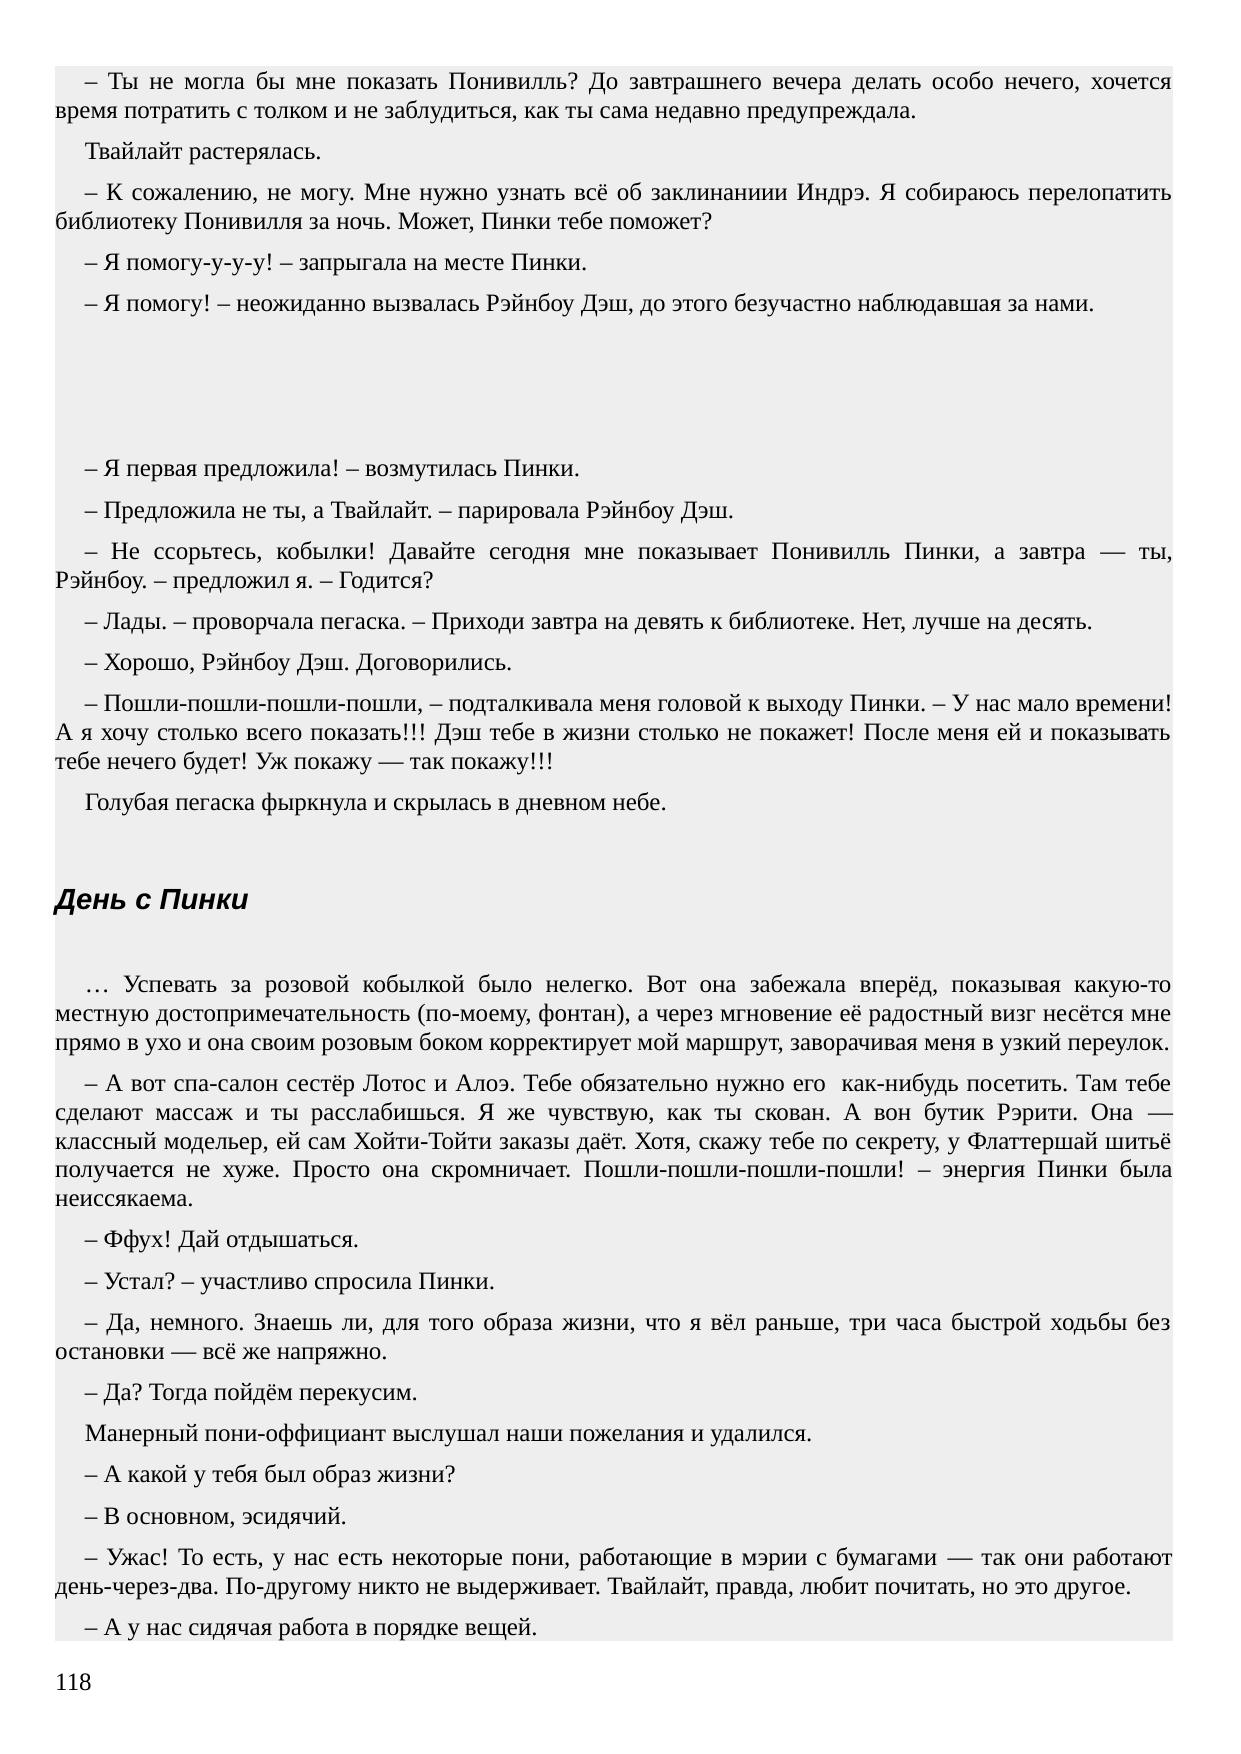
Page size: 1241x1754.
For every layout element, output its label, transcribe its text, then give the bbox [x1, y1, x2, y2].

text – К сожалению, не могу. Мне нужно узнать всё об заклинаниии Индрэ. Я собираюсь перелопатить библиотеку Понивилля за ночь. Может, Пинки тебе поможет? [55, 177, 1173, 235]
text – Пошли-пошли-пошли-пошли, – подталкивала меня головой к выходу Пинки. – У нас мало времени! А я хочу столько всего показать!!! Дэш тебе в жизни столько не покажет! После меня ей и показывать тебе нечего будет! Уж покажу — так покажу!!! [55, 688, 1173, 775]
text – Ужас! То есть, у нас есть некоторые пони, работающие в мэрии с бумагами — так они работают день-через-два. По-другому никто не выдерживает. Твайлайт, правда, любит почитать, но это другое. [55, 1542, 1173, 1599]
text – Ффух! Дай отдышаться. [55, 1224, 1173, 1253]
text – Устал? – участливо спросила Пинки. [55, 1266, 1173, 1294]
text Твайлайт растерялась. [55, 136, 1173, 165]
text – В основном, эсидячий. [55, 1501, 1173, 1529]
text – Я помогу-у-у-у! – запрыгала на месте Пинки. [55, 247, 1173, 276]
text – А у нас сидячая работа в порядке вещей. [55, 1612, 1173, 1641]
text – Лады. – проворчала пегаска. – Приходи завтра на девять к библиотеке. Нет, лучше на десять. [55, 606, 1173, 635]
text – Я первая предложила! – возмутилась Пинки. [55, 453, 1173, 482]
text – А вот спа-салон сестёр Лотос и Алоэ. Тебе обязательно нужно его как-нибудь посетить. Там тебе сделают массаж и ты расслабишься. Я же чувствую, как ты скован. А вон бутик Рэрити. Она — классный модельер, ей сам Хойти-Тойти заказы даёт. Хотя, скажу тебе по секрету, у Флаттершай шитьё получается не хуже. Просто она скромничает. Пошли-пошли-пошли-пошли! – энергия Пинки была неиссякаема. [55, 1068, 1173, 1212]
text – А какой у тебя был образ жизни? [55, 1459, 1173, 1488]
text – Да? Тогда пойдём перекусим. [55, 1377, 1173, 1406]
text – Да, немного. Знаешь ли, для того образа жизни, что я вёл раньше, три часа быстрой ходьбы без остановки — всё же напряжно. [55, 1307, 1173, 1364]
text – Хорошо, Рэйнбоу Дэш. Договорились. [55, 647, 1173, 676]
text – Не ссорьтесь, кобылки! Давайте сегодня мне показывает Понивилль Пинки, а завтра — ты, Рэйнбоу. – предложил я. – Годится? [55, 536, 1173, 593]
text Голубая пегаска фыркнула и скрылась в дневном небе. [55, 787, 1173, 816]
subtitle День с Пинки [55, 882, 1173, 916]
text – Я помогу! – неожиданно вызвалась Рэйнбоу Дэш, до этого безучастно наблюдавшая за нами. [55, 288, 1173, 317]
text … Успевать за розовой кобылкой было нелегко. Вот она забежала вперёд, показывая какую-то местную достопримечательность (по-моему, фонтан), а через мгновение её радостный визг несётся мне прямо в ухо и она своим розовым боком корректирует мой маршрут, заворачивая меня в узкий переулок. [55, 969, 1173, 1056]
text – Ты не могла бы мне показать Понивилль? До завтрашнего вечера делать особо нечего, хочется время потратить с толком и не заблудиться, как ты сама недавно предупреждала. [55, 66, 1173, 123]
text Манерный пони-оффициант выслушал наши пожелания и удалился. [55, 1418, 1173, 1447]
text – Предложила не ты, а Твайлайт. – парировала Рэйнбоу Дэш. [55, 495, 1173, 523]
